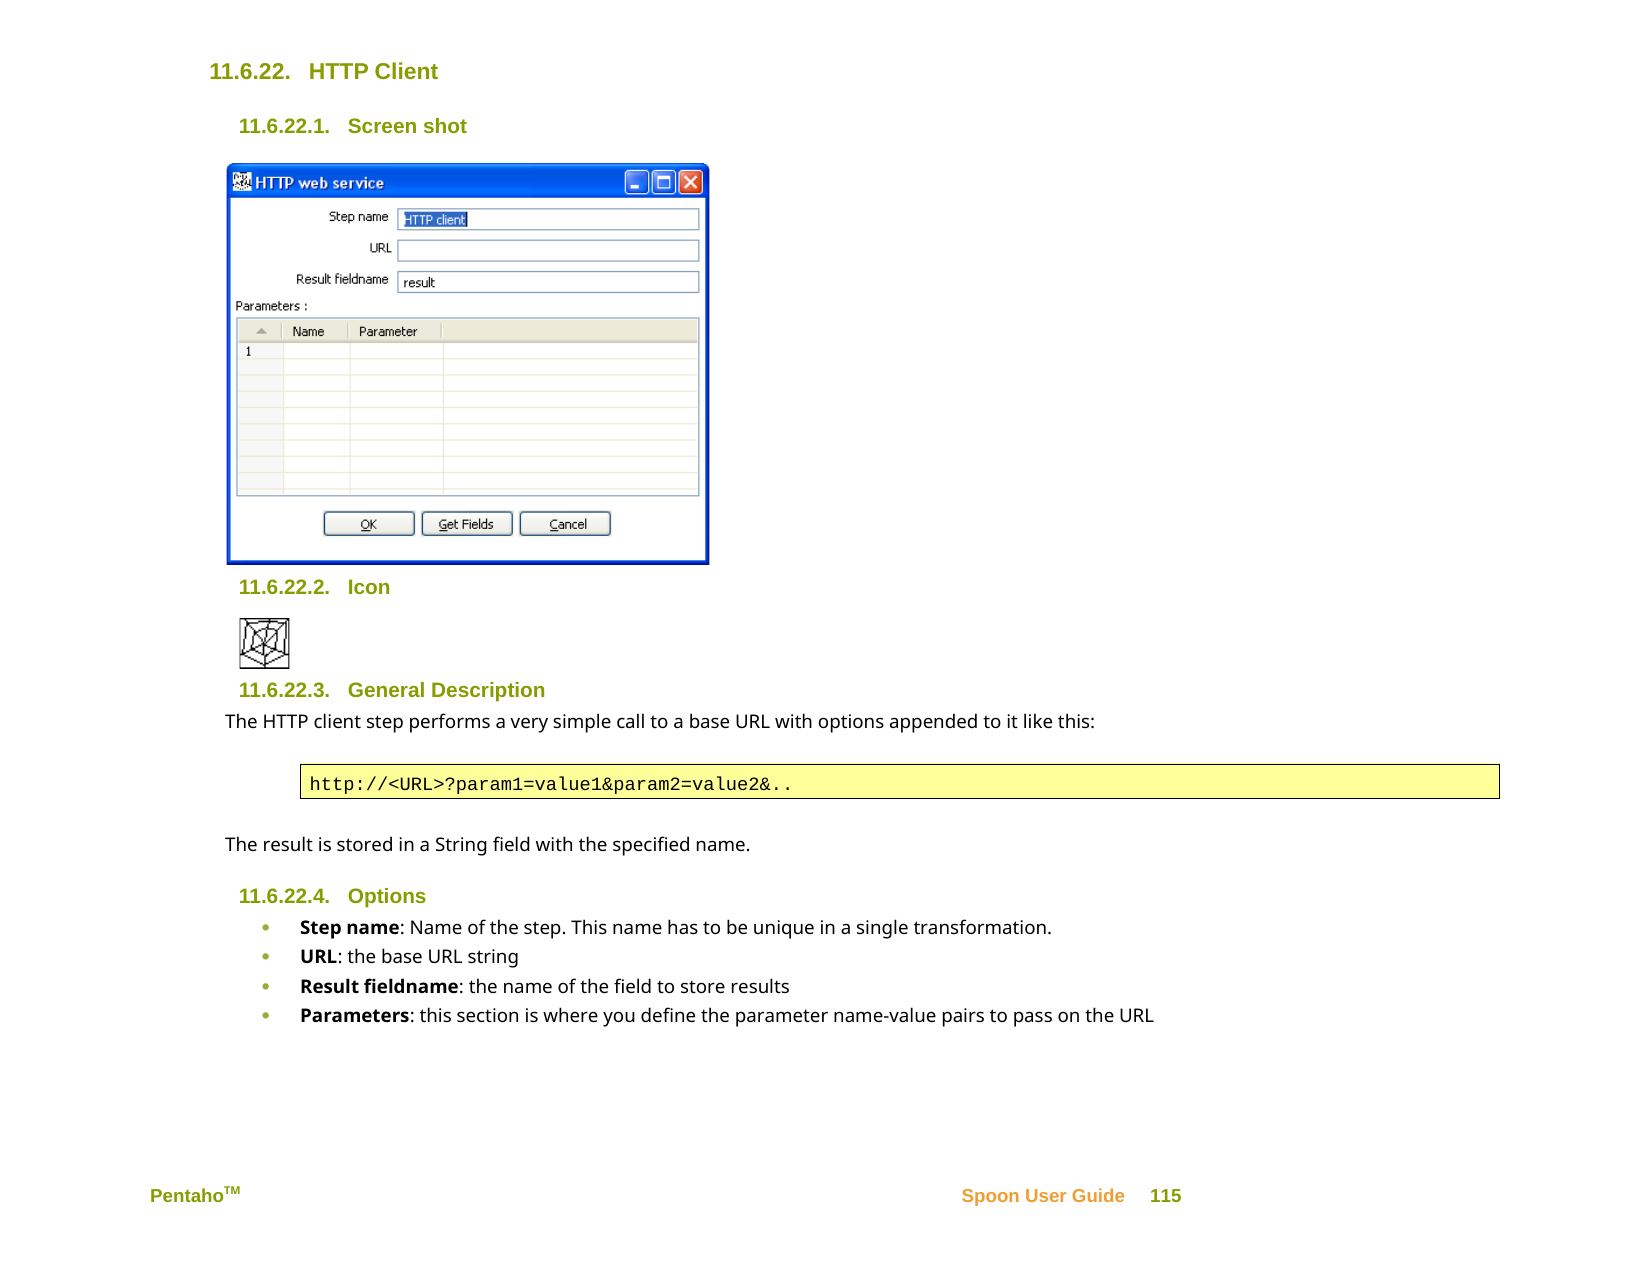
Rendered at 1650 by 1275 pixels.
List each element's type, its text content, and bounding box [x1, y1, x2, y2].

list Parameters: this section is where you define the parameter name-value pairs to pass on the URL [262, 999, 1500, 1028]
list URL: the base URL string [262, 941, 1500, 970]
text The result is stored in a String field with the specified name. [225, 828, 1500, 857]
subtitle HTTP Client [209, 52, 1500, 87]
list Step name: Name of the step. This name has to be unique in a single transformation. [262, 911, 1500, 941]
subtitle Screen shot [239, 106, 1500, 141]
subtitle General Description [238, 617, 1500, 704]
text http://<URL>?param1=value1&param2=value2&.. [301, 765, 1499, 798]
picture [226, 163, 710, 565]
list Result fieldname: the name of the field to store results [262, 970, 1500, 999]
text The HTTP client step performs a very simple call to a base URL with options appended to it like this: [225, 705, 1500, 734]
subtitle Icon [239, 565, 1500, 601]
subtitle Options [239, 876, 1500, 911]
picture [239, 618, 290, 669]
